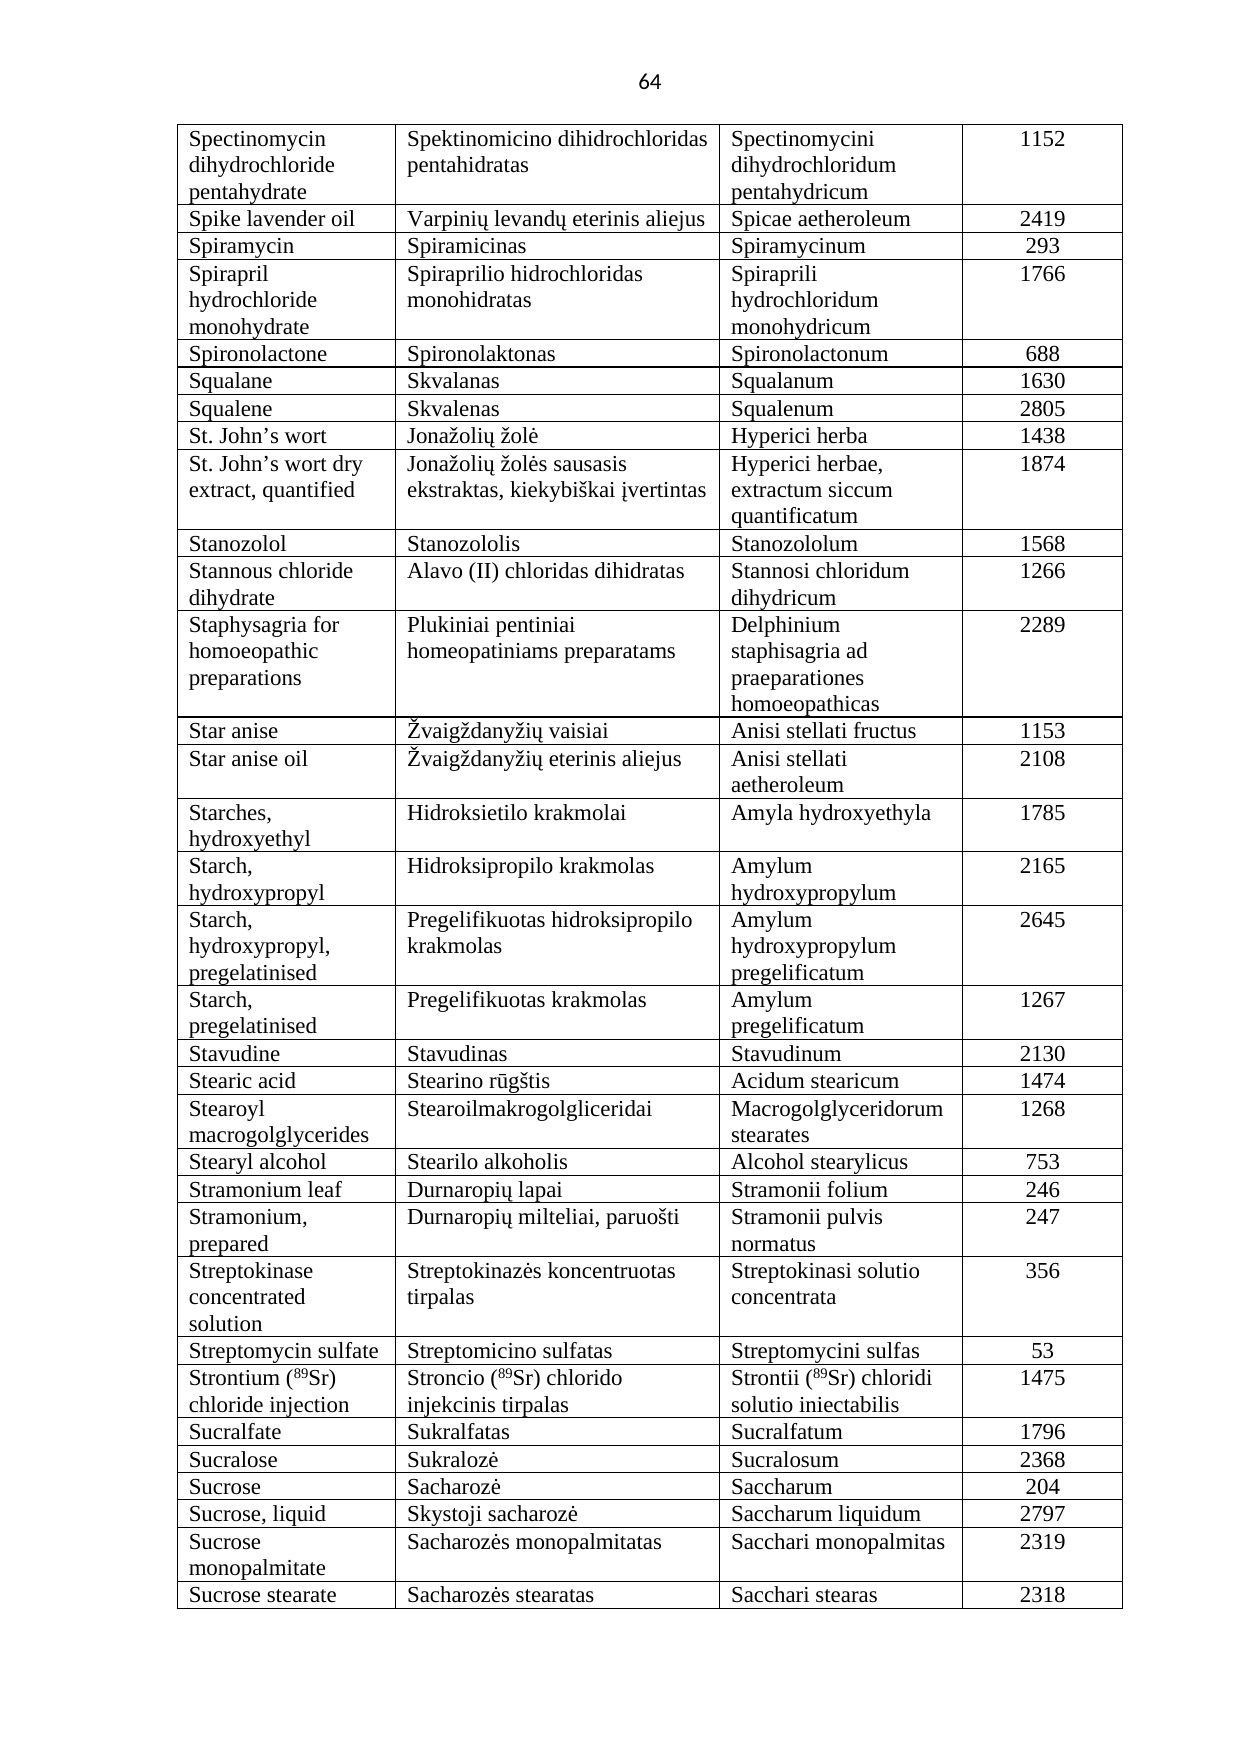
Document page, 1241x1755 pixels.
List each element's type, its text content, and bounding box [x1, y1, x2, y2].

table_cell Sacharozės monopalmitatas [396, 1528, 719, 1581]
table_cell Sucralfatum [720, 1418, 962, 1444]
table_cell Streptokinase concentrated solution [178, 1257, 395, 1336]
table_cell Squalenum [720, 395, 962, 421]
table_cell Žvaigždanyžių eterinis aliejus [396, 745, 719, 797]
table_cell Starch, pregelatinised [178, 986, 395, 1039]
table_cell Star anise [178, 718, 395, 744]
table_cell Stramonii folium [720, 1176, 962, 1202]
table_cell 2289 [963, 611, 1122, 716]
table_cell Streptomycin sulfate [178, 1337, 395, 1363]
table_cell Spectinomycin dihydrochloride pentahydrate [178, 125, 395, 204]
table_cell Sucralfate [178, 1418, 395, 1444]
table_cell Sucrose stearate [178, 1582, 395, 1608]
table_cell 293 [963, 233, 1122, 259]
table_cell Anisi stellati aetheroleum [720, 745, 962, 797]
table_cell Sucralose [178, 1446, 395, 1472]
table_cell Durnaropių milteliai, paruošti [396, 1203, 719, 1256]
table_cell 53 [963, 1337, 1122, 1363]
table_cell Spiramycinum [720, 233, 962, 259]
table_cell Hidroksipropilo krakmolas [396, 852, 719, 905]
table_cell St. John’s wort dry extract, quantified [178, 450, 395, 529]
table_cell Stavudine [178, 1040, 395, 1066]
table_cell Sucrose, liquid [178, 1500, 395, 1527]
table_cell Spiraprili hydrochloridum monohydricum [720, 260, 962, 339]
table_cell Jonažolių žolė [396, 422, 719, 449]
table_cell Hyperici herbae, extractum siccum quantificatum [720, 450, 962, 529]
table_cell Stanozololis [396, 530, 719, 556]
table_cell 2318 [963, 1582, 1122, 1608]
table_cell Sacchari stearas [720, 1582, 962, 1608]
table_cell Spirapril hydrochloride monohydrate [178, 260, 395, 339]
table_cell Stearyl alcohol [178, 1149, 395, 1175]
table_cell Stearino rūgštis [396, 1067, 719, 1094]
table_cell Squalanum [720, 368, 962, 394]
table_cell Stramonium leaf [178, 1176, 395, 1202]
table_cell Durnaropių lapai [396, 1176, 719, 1202]
table_cell 2797 [963, 1500, 1122, 1527]
table_cell Saccharum liquidum [720, 1500, 962, 1527]
table_cell Varpinių levandų eterinis aliejus [396, 205, 719, 232]
table_cell 688 [963, 340, 1122, 366]
table_cell 2108 [963, 745, 1122, 797]
table_cell Streptomycini sulfas [720, 1337, 962, 1363]
table_cell Stearilo alkoholis [396, 1149, 719, 1175]
table_cell 1475 [963, 1365, 1122, 1417]
table_cell Sacchari monopalmitas [720, 1528, 962, 1581]
table_cell Spicae aetheroleum [720, 205, 962, 232]
table_cell Stearic acid [178, 1067, 395, 1094]
table_cell 2368 [963, 1446, 1122, 1472]
table_cell 753 [963, 1149, 1122, 1175]
table_cell Skystoji sacharozė [396, 1500, 719, 1527]
table_cell 2319 [963, 1528, 1122, 1581]
table_cell 2130 [963, 1040, 1122, 1066]
table_cell Stannous chloride dihydrate [178, 557, 395, 610]
table_cell Plukiniai pentiniai homeopatiniams preparatams [396, 611, 719, 716]
table_cell Stroncio (89Sr) chlorido injekcinis tirpalas [396, 1365, 719, 1417]
table_cell 2645 [963, 906, 1122, 985]
table_cell 247 [963, 1203, 1122, 1256]
table_cell Sucrose [178, 1473, 395, 1499]
table_cell 1266 [963, 557, 1122, 610]
table_cell Hidroksietilo krakmolai [396, 799, 719, 851]
table_cell Spike lavender oil [178, 205, 395, 232]
table_cell 1874 [963, 450, 1122, 529]
table_cell Spectinomycini dihydrochloridum pentahydricum [720, 125, 962, 204]
table_cell Starch, hydroxypropyl [178, 852, 395, 905]
table_cell Stanozololum [720, 530, 962, 556]
table_cell 2165 [963, 852, 1122, 905]
table_cell Acidum stearicum [720, 1067, 962, 1094]
table_cell Spektinomicino dihidrochloridas pentahidratas [396, 125, 719, 204]
table_cell 356 [963, 1257, 1122, 1336]
table_cell 1568 [963, 530, 1122, 556]
table_cell 2419 [963, 205, 1122, 232]
table_cell 2805 [963, 395, 1122, 421]
table_cell Spironolactone [178, 340, 395, 366]
table_cell Sukralfatas [396, 1418, 719, 1444]
table_cell 1785 [963, 799, 1122, 851]
table_cell Žvaigždanyžių vaisiai [396, 718, 719, 744]
table_cell Amyla hydroxyethyla [720, 799, 962, 851]
table_cell Star anise oil [178, 745, 395, 797]
table_cell Amylum hydroxypropylum pregelificatum [720, 906, 962, 985]
table_cell 1267 [963, 986, 1122, 1039]
table_cell Stavudinum [720, 1040, 962, 1066]
table_cell Streptokinazės koncentruotas tirpalas [396, 1257, 719, 1336]
table_cell Squalene [178, 395, 395, 421]
table_cell Spiramycin [178, 233, 395, 259]
table_cell Sucralosum [720, 1446, 962, 1472]
table_cell Squalane [178, 368, 395, 394]
table_cell 1630 [963, 368, 1122, 394]
table_cell Starches, hydroxyethyl [178, 799, 395, 851]
table_cell Alcohol stearylicus [720, 1149, 962, 1175]
table_cell 1766 [963, 260, 1122, 339]
table_cell Skvalanas [396, 368, 719, 394]
table_cell Streptomicino sulfatas [396, 1337, 719, 1363]
table_cell Stanozolol [178, 530, 395, 556]
table_cell Sacharozė [396, 1473, 719, 1499]
table_cell Stramonii pulvis normatus [720, 1203, 962, 1256]
table_cell Amylum pregelificatum [720, 986, 962, 1039]
table_cell Staphysagria for homoeopathic preparations [178, 611, 395, 716]
table_cell Hyperici herba [720, 422, 962, 449]
table_cell 1474 [963, 1067, 1122, 1094]
table_cell Anisi stellati fructus [720, 718, 962, 744]
table_cell Spironolactonum [720, 340, 962, 366]
table_cell Stearoyl macrogolglycerides [178, 1095, 395, 1147]
table_cell Stramonium, prepared [178, 1203, 395, 1256]
table_cell Starch, hydroxypropyl, pregelatinised [178, 906, 395, 985]
table_cell Stavudinas [396, 1040, 719, 1066]
table_cell 1152 [963, 125, 1122, 204]
table_cell Stearoilmakrogolgliceridai [396, 1095, 719, 1147]
table_cell 1796 [963, 1418, 1122, 1444]
table_cell Macrogolglyceridorum stearates [720, 1095, 962, 1147]
table_cell Streptokinasi solutio concentrata [720, 1257, 962, 1336]
table_cell Pregelifikuotas hidroksipropilo krakmolas [396, 906, 719, 985]
table_cell Sucrose monopalmitate [178, 1528, 395, 1581]
table_cell Sukralozė [396, 1446, 719, 1472]
table_cell Amylum hydroxypropylum [720, 852, 962, 905]
table_cell Spiramicinas [396, 233, 719, 259]
table_cell Alavo (II) chloridas dihidratas [396, 557, 719, 610]
table_cell Spiraprilio hidrochloridas monohidratas [396, 260, 719, 339]
table_cell Strontium (89Sr) chloride injection [178, 1365, 395, 1417]
table_cell St. John’s wort [178, 422, 395, 449]
table_cell 1438 [963, 422, 1122, 449]
table_cell Delphinium staphisagria ad praeparationes homoeopathicas [720, 611, 962, 716]
table_cell Strontii (89Sr) chloridi solutio iniectabilis [720, 1365, 962, 1417]
table_cell Sacharozės stearatas [396, 1582, 719, 1608]
table_cell 246 [963, 1176, 1122, 1202]
table_cell 1268 [963, 1095, 1122, 1147]
table_cell 204 [963, 1473, 1122, 1499]
table_cell Saccharum [720, 1473, 962, 1499]
table_cell Jonažolių žolės sausasis ekstraktas, kiekybiškai įvertintas [396, 450, 719, 529]
table_cell Pregelifikuotas krakmolas [396, 986, 719, 1039]
table_cell Skvalenas [396, 395, 719, 421]
table_cell 1153 [963, 718, 1122, 744]
table_cell Spironolaktonas [396, 340, 719, 366]
table_cell Stannosi chloridum dihydricum [720, 557, 962, 610]
